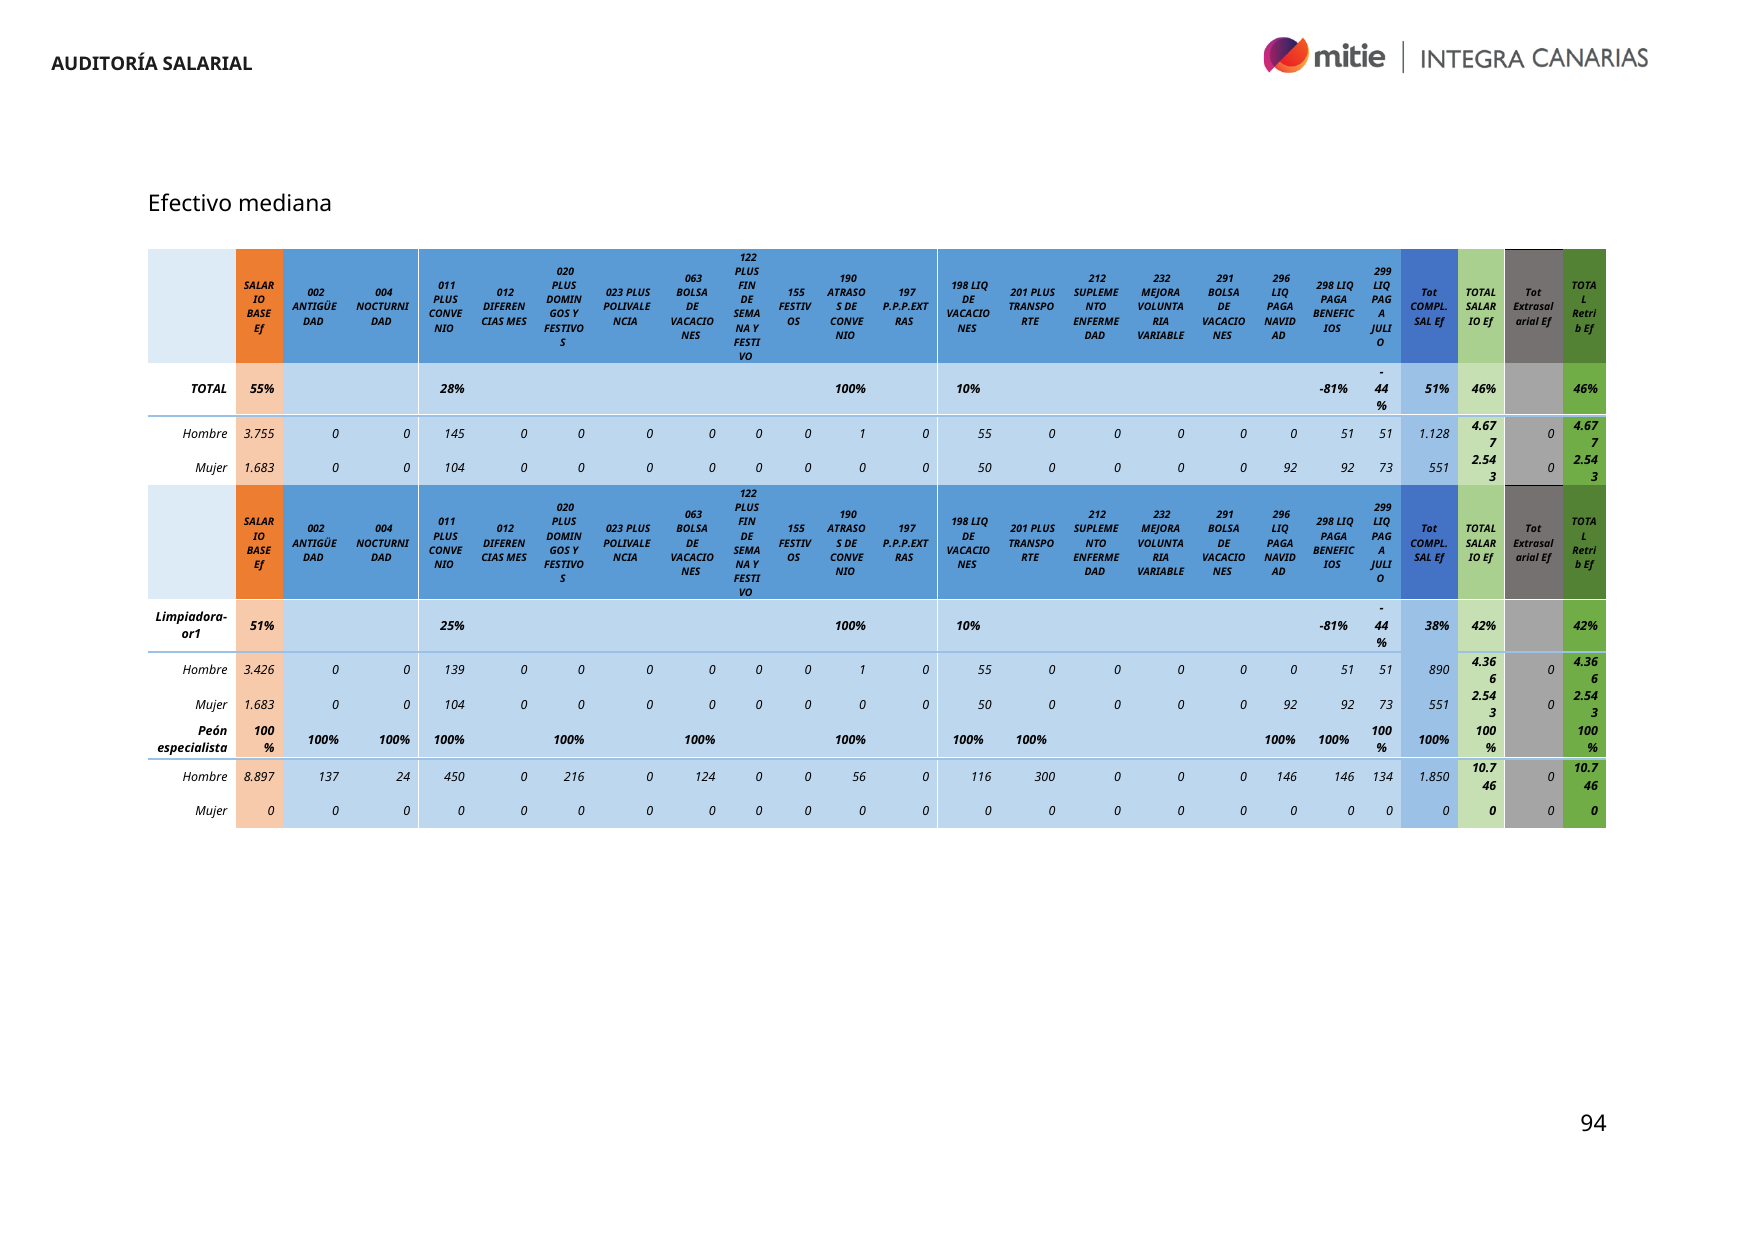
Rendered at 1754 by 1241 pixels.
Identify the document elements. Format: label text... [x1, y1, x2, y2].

table_cell 0 [874, 451, 937, 485]
table_cell 890 [1401, 653, 1458, 687]
table_cell [874, 363, 937, 414]
table_cell 100% [1563, 721, 1606, 757]
table_cell 0 [1505, 451, 1563, 485]
table_cell 1.850 [1401, 760, 1458, 794]
table_cell [771, 721, 820, 757]
table_header 198 LIQ DE VACACIONES [938, 249, 1000, 363]
table_cell [1193, 600, 1255, 651]
table_cell 0 [283, 794, 347, 828]
table_cell [1064, 600, 1129, 651]
table_cell -44% [1363, 363, 1401, 414]
table_cell 51 [1306, 653, 1363, 687]
table_cell 100% [236, 721, 283, 757]
table_cell 0 [473, 760, 536, 794]
table_cell 100% [938, 721, 1000, 757]
table_cell 0 [1000, 417, 1064, 451]
table_cell 0 [1000, 451, 1064, 485]
table_cell 4.366 [1458, 653, 1504, 687]
table_cell 42% [1458, 600, 1504, 651]
table_cell 100% [347, 721, 418, 757]
table_cell 100% [1306, 721, 1363, 757]
table_cell 0 [724, 794, 771, 828]
table_cell [1000, 600, 1064, 651]
table_cell 0 [347, 451, 418, 485]
table_cell 3.755 [236, 417, 283, 451]
table_cell 0 [473, 451, 536, 485]
table_cell Hombre [148, 760, 236, 794]
table_cell 0 [1000, 687, 1064, 721]
table_cell 2.543 [1458, 451, 1504, 485]
table_cell 0 [874, 794, 937, 828]
table_cell 0 [536, 451, 593, 485]
table_cell 0 [1363, 794, 1401, 828]
table_cell 0 [1064, 687, 1129, 721]
table_cell 100% [820, 721, 874, 757]
table_header Tot COMPL.SAL Ef [1401, 249, 1458, 363]
table_cell 0 [1129, 760, 1193, 794]
table_cell 51 [1306, 417, 1363, 451]
table_cell [1255, 363, 1306, 414]
table_cell 0 [771, 687, 820, 721]
table_cell 0 [661, 687, 724, 721]
table_header TOTAL Retrib Ef [1563, 249, 1606, 363]
table_cell 28% [419, 363, 473, 414]
table_cell 0 [1505, 417, 1563, 451]
table_cell 10.746 [1563, 760, 1606, 794]
table_cell [724, 600, 771, 651]
table_cell 0 [536, 417, 593, 451]
table_cell 10% [938, 363, 1000, 414]
table_cell 0 [473, 417, 536, 451]
table_cell 1 [820, 417, 874, 451]
table_cell TOTAL SALARIO Ef [1458, 485, 1504, 599]
table_cell 0 [1064, 451, 1129, 485]
table_cell 023 PLUS POLIVALENCIA [593, 485, 661, 599]
table_cell 0 [724, 687, 771, 721]
table_cell 146 [1255, 760, 1306, 794]
table_cell 0 [1064, 794, 1129, 828]
table_cell 0 [1129, 417, 1193, 451]
table_cell SALARIO BASE Ef [236, 485, 283, 599]
table_cell 1.128 [1401, 417, 1458, 451]
table_cell Limpiadora-or1 [148, 600, 236, 651]
table_cell 92 [1306, 687, 1363, 721]
table_cell [661, 600, 724, 651]
table_cell Mujer [148, 687, 236, 721]
table_header SALARIO BASE Ef [236, 249, 283, 363]
table_cell [1064, 363, 1129, 414]
table_cell 0 [1129, 451, 1193, 485]
table_cell 0 [1193, 417, 1255, 451]
table_cell Hombre [148, 653, 236, 687]
table_cell 104 [419, 451, 473, 485]
table_cell 116 [938, 760, 1000, 794]
table_cell 011 PLUS CONVENIO [419, 485, 473, 599]
table_cell 1.683 [236, 451, 283, 485]
table_cell 100% [1255, 721, 1306, 757]
table_cell 0 [283, 451, 347, 485]
table_cell [1505, 363, 1563, 414]
table_cell [593, 363, 661, 414]
table_header 011 PLUS CONVENIO [419, 249, 473, 363]
table_cell 0 [1129, 794, 1193, 828]
table_cell 0 [874, 653, 937, 687]
table_cell 0 [874, 687, 937, 721]
table_cell 100% [536, 721, 593, 757]
table_cell [1193, 363, 1255, 414]
table_cell 145 [419, 417, 473, 451]
table_cell [473, 721, 536, 757]
table_cell 134 [1363, 760, 1401, 794]
table_cell 10% [938, 600, 1000, 651]
table_cell 201 PLUS TRANSPORTE [1000, 485, 1064, 599]
table_cell 2.543 [1458, 687, 1504, 721]
table_cell -44% [1363, 600, 1401, 651]
table_cell Hombre [148, 417, 236, 451]
table_cell 24 [347, 760, 418, 794]
table_cell 0 [771, 417, 820, 451]
table_cell 25% [419, 600, 473, 651]
table_cell 8.897 [236, 760, 283, 794]
table_cell 0 [536, 794, 593, 828]
table_cell 46% [1563, 363, 1606, 414]
table_cell 55 [938, 653, 1000, 687]
table_cell [283, 363, 347, 414]
table_cell 0 [536, 687, 593, 721]
table_cell 0 [473, 687, 536, 721]
table_header 197 P.P.P.EXTRAS [874, 249, 937, 363]
table_cell 73 [1363, 687, 1401, 721]
table_cell 0 [1505, 653, 1563, 687]
table_header Tot Extrasalarial Ef [1505, 250, 1563, 363]
table_cell 0 [1255, 653, 1306, 687]
table_cell 004 NOCTURNIDAD [347, 485, 418, 599]
table_cell [473, 600, 536, 651]
table_cell 92 [1306, 451, 1363, 485]
table_cell 0 [1129, 687, 1193, 721]
table_header 020 PLUS DOMINGOS Y FESTIVOS [536, 249, 593, 363]
table_cell 0 [1064, 760, 1129, 794]
table_cell 212 SUPLEMENTO ENFERMEDAD [1064, 485, 1129, 599]
table_cell 291 BOLSA DE VACACIONES [1193, 485, 1255, 599]
table_cell [1129, 600, 1193, 651]
table_cell 155 FESTIVOS [771, 485, 820, 599]
table_cell 0 [593, 687, 661, 721]
table_cell [283, 600, 347, 651]
table_cell 0 [1064, 417, 1129, 451]
table_cell 0 [1064, 653, 1129, 687]
table_cell [536, 600, 593, 651]
table_cell 0 [593, 794, 661, 828]
table_cell [347, 363, 418, 414]
table_header 155 FESTIVOS [771, 249, 820, 363]
table_cell 0 [283, 417, 347, 451]
table_cell 0 [771, 451, 820, 485]
table_cell 0 [1193, 760, 1255, 794]
table_cell 92 [1255, 451, 1306, 485]
table_header 296 LIQ PAGA NAVIDAD [1255, 249, 1306, 363]
table_cell 0 [724, 451, 771, 485]
table_cell 0 [347, 794, 418, 828]
table_cell 0 [1255, 417, 1306, 451]
table_cell 0 [1505, 794, 1563, 828]
table_header 122 PLUS FIN DE SEMANA Y FESTIVO [724, 249, 771, 363]
table_cell 0 [347, 687, 418, 721]
table_cell 51% [236, 600, 283, 651]
table_cell 450 [419, 760, 473, 794]
table_cell TOTAL Retrib Ef [1563, 485, 1606, 599]
table_cell 0 [1193, 653, 1255, 687]
table_cell 0 [724, 417, 771, 451]
table_header TOTAL SALARIO Ef [1458, 249, 1504, 363]
table_header 232 MEJORA VOLUNTARIA VARIABLE [1129, 249, 1193, 363]
table_cell 0 [1000, 794, 1064, 828]
table_header 190 ATRASOS DE CONVENIO [820, 249, 874, 363]
table_cell [1193, 721, 1255, 757]
table_cell 0 [771, 760, 820, 794]
table_cell [473, 363, 536, 414]
table_cell 73 [1363, 451, 1401, 485]
table_cell 0 [820, 451, 874, 485]
table_header 298 LIQ PAGA BENEFICIOS [1306, 249, 1363, 363]
table_cell 146 [1306, 760, 1363, 794]
table_cell 298 LIQ PAGA BENEFICIOS [1306, 485, 1363, 599]
table_cell [874, 721, 937, 757]
table_cell 46% [1458, 363, 1504, 414]
table_cell [148, 485, 236, 599]
table_cell 0 [874, 418, 937, 451]
table_header 023 PLUS POLIVALENCIA [593, 249, 661, 363]
table_cell 0 [236, 794, 283, 828]
table_cell Tot Extrasalarial Ef [1505, 486, 1563, 599]
table_header 012 DIFERENCIAS MES [473, 249, 536, 363]
table_cell 0 [347, 417, 418, 451]
table_cell [347, 600, 418, 651]
table_cell 0 [536, 653, 593, 687]
table_cell 42% [1563, 600, 1606, 651]
table_cell Mujer [148, 451, 236, 485]
table_cell [724, 363, 771, 414]
table_cell 0 [1193, 687, 1255, 721]
table_cell 55% [236, 363, 283, 414]
table_cell 0 [771, 653, 820, 687]
table_cell -81% [1306, 600, 1363, 651]
table_cell 0 [1505, 687, 1563, 721]
table_cell 551 [1401, 451, 1458, 485]
table_cell Mujer [148, 794, 236, 828]
table_cell 137 [283, 760, 347, 794]
table_cell Tot COMPL.SAL Ef [1401, 485, 1458, 599]
table_cell 100% [1000, 721, 1064, 757]
table_cell [661, 363, 724, 414]
table_cell 0 [661, 653, 724, 687]
table_cell 0 [1401, 794, 1458, 828]
table_cell 51% [1401, 363, 1458, 414]
table_cell [1129, 363, 1193, 414]
table_cell 0 [1306, 794, 1363, 828]
table_cell 0 [661, 451, 724, 485]
table_cell [1505, 721, 1563, 757]
table_cell 3.426 [236, 653, 283, 687]
table_cell 0 [1129, 653, 1193, 687]
table_cell [593, 721, 661, 757]
table_cell 4.677 [1563, 417, 1606, 451]
table_cell [1255, 600, 1306, 651]
table_cell 0 [724, 653, 771, 687]
table_cell -81% [1306, 363, 1363, 414]
table_cell [1505, 600, 1563, 651]
table_cell 104 [419, 687, 473, 721]
table_cell 122 PLUS FIN DE SEMANA Y FESTIVO [724, 485, 771, 599]
table_cell 100% [419, 721, 473, 757]
table_cell 4.366 [1563, 653, 1606, 687]
table_cell 100% [1458, 721, 1504, 757]
table_cell 0 [1000, 653, 1064, 687]
table_cell 2.543 [1563, 687, 1606, 721]
table_cell 10.746 [1458, 760, 1504, 794]
table_cell 063 BOLSA DE VACACIONES [661, 485, 724, 599]
table_cell [771, 363, 820, 414]
table_cell 300 [1000, 760, 1064, 794]
table_header 063 BOLSA DE VACACIONES [661, 249, 724, 363]
table_cell 0 [661, 794, 724, 828]
table_cell 92 [1255, 687, 1306, 721]
table_cell 0 [1505, 760, 1563, 794]
table_cell 0 [283, 653, 347, 687]
table_cell 197 P.P.P.EXTRAS [874, 485, 937, 599]
table_cell [724, 721, 771, 757]
table_cell 002 ANTIGÜEDAD [283, 485, 347, 599]
table_cell 216 [536, 760, 593, 794]
table_cell [536, 363, 593, 414]
table_header 201 PLUS TRANSPORTE [1000, 249, 1064, 363]
table_cell 100% [283, 721, 347, 757]
table_cell 4.677 [1458, 417, 1504, 451]
table_cell 124 [661, 760, 724, 794]
table_header 004 NOCTURNIDAD [347, 249, 418, 363]
table_cell 56 [820, 760, 874, 794]
table_cell 0 [1255, 794, 1306, 828]
table_cell 232 MEJORA VOLUNTARIA VARIABLE [1129, 485, 1193, 599]
table_cell 0 [820, 687, 874, 721]
table_cell 0 [820, 794, 874, 828]
table_cell 0 [593, 653, 661, 687]
table_cell Peón especialista [148, 721, 236, 757]
table_cell 0 [473, 653, 536, 687]
table_header 299 LIQ PAGA JULIO [1363, 249, 1401, 363]
table_cell TOTAL [148, 363, 236, 414]
table_cell 296 LIQ PAGA NAVIDAD [1255, 485, 1306, 599]
table_cell 100% [1401, 721, 1458, 757]
table_cell [1129, 721, 1193, 757]
table_cell [1000, 363, 1064, 414]
table_cell 50 [938, 687, 1000, 721]
table_cell 012 DIFERENCIAS MES [473, 485, 536, 599]
table_cell 020 PLUS DOMINGOS Y FESTIVOS [536, 485, 593, 599]
table_cell 0 [661, 417, 724, 451]
table_cell 2.543 [1563, 451, 1606, 485]
table_cell 198 LIQ DE VACACIONES [938, 485, 1000, 599]
table_cell 100% [661, 721, 724, 757]
table_header [148, 249, 236, 363]
table_cell 190 ATRASOS DE CONVENIO [820, 485, 874, 599]
table_cell 0 [473, 794, 536, 828]
table_cell [1064, 721, 1129, 757]
table_cell 551 [1401, 687, 1458, 721]
table_cell 139 [419, 653, 473, 687]
table_cell [771, 600, 820, 651]
table_cell 1.683 [236, 687, 283, 721]
table_cell 100% [820, 600, 874, 651]
table_cell 0 [724, 760, 771, 794]
table_cell 0 [593, 760, 661, 794]
table_cell 1 [820, 653, 874, 687]
table_cell 100% [820, 363, 874, 414]
table_cell 51 [1363, 417, 1401, 451]
table_header 212 SUPLEMENTO ENFERMEDAD [1064, 249, 1129, 363]
table_cell 55 [938, 417, 1000, 451]
table_cell [874, 600, 937, 651]
table_cell 0 [874, 760, 937, 794]
table_cell 100% [1363, 721, 1401, 757]
table_cell 0 [419, 794, 473, 828]
table_cell 50 [938, 451, 1000, 485]
table_cell 299 LIQ PAGA JULIO [1363, 485, 1401, 599]
table_cell [593, 600, 661, 651]
table_cell 0 [938, 794, 1000, 828]
table_header 002 ANTIGÜEDAD [283, 249, 347, 363]
table_cell 0 [1193, 451, 1255, 485]
table_cell 0 [1563, 794, 1606, 828]
table_cell 0 [283, 687, 347, 721]
table_cell 0 [347, 653, 418, 687]
table_cell 0 [593, 451, 661, 485]
table_cell 0 [1193, 794, 1255, 828]
table_header 291 BOLSA DE VACACIONES [1193, 249, 1255, 363]
table_cell 0 [771, 794, 820, 828]
table_cell 38% [1401, 600, 1458, 651]
table_cell 51 [1363, 653, 1401, 687]
table_cell 0 [1458, 794, 1504, 828]
text Efectivo mediana [148, 186, 1606, 218]
table_cell 0 [593, 417, 661, 451]
